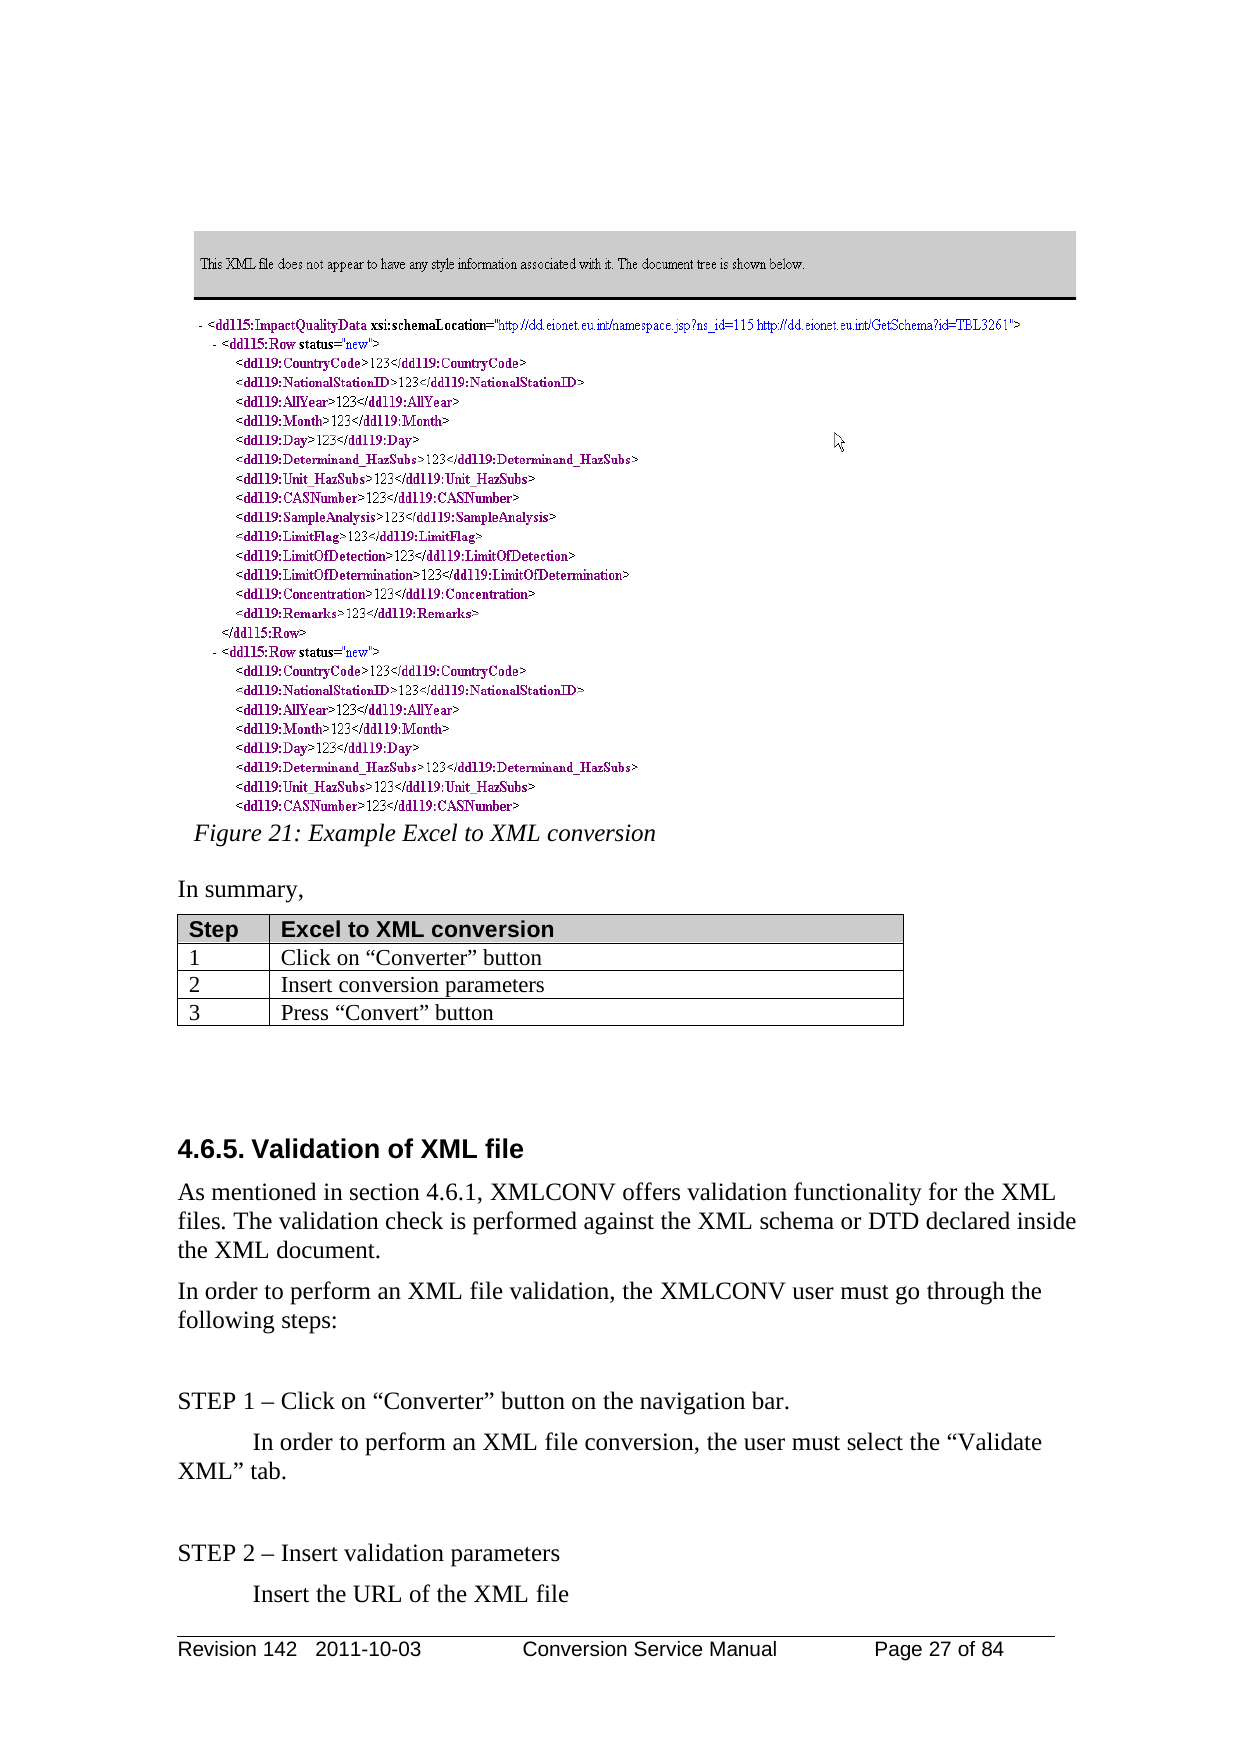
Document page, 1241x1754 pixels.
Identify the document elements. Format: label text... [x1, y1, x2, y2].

text Figure 21: Example Excel to XML conversion [194, 819, 1076, 847]
table_cell 1 [178, 944, 269, 970]
table_cell 3 [178, 999, 269, 1025]
text In order to perform an XML file conversion, the user must select the “Validate XML” tab. [177, 1427, 1092, 1485]
table_cell 2 [178, 971, 269, 998]
table_cell Insert conversion parameters [270, 971, 903, 998]
text Insert the URL of the XML file [177, 1579, 1092, 1608]
text STEP 1 – Click on “Converter” button on the navigation bar. [177, 1386, 1092, 1415]
text In order to perform an XML file validation, the XMLCONV user must go through the following steps: [177, 1276, 1092, 1334]
table_header Excel to XML conversion [270, 915, 903, 942]
text As mentioned in section 4.6.1, XMLCONV offers validation functionality for the XML files. The validation check is performed against the XML schema or DTD declared inside the XML document. [177, 1177, 1092, 1264]
table_header Step [178, 915, 269, 942]
text In summary, [177, 873, 1092, 903]
text STEP 2 – Insert validation parameters [177, 1538, 1092, 1567]
picture [193, 231, 1077, 819]
subtitle Validation of XML file [177, 1133, 1092, 1164]
table_cell Click on “Converter” button [270, 944, 903, 970]
table_cell Press “Convert” button [270, 999, 903, 1025]
